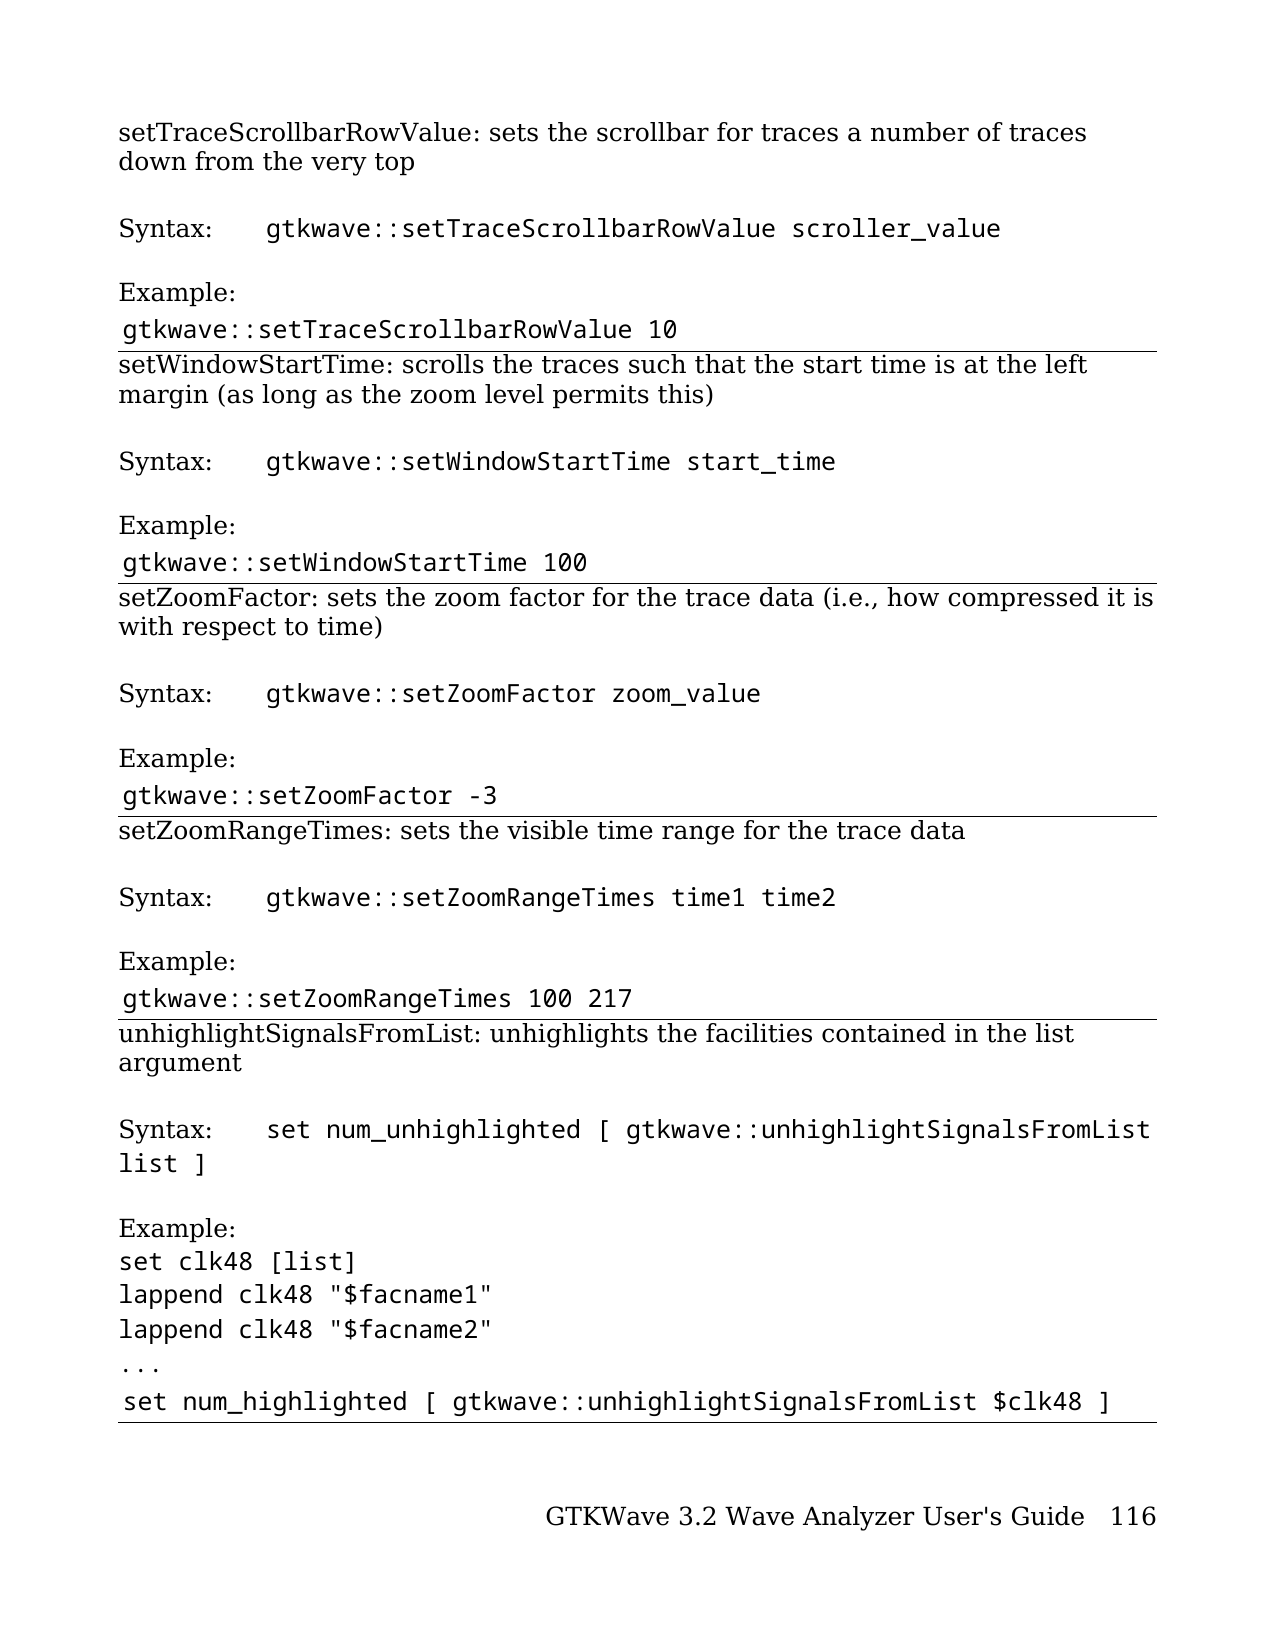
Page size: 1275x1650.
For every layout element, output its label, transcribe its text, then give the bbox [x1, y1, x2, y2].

text gtkwave::setZoomFactor -3 [118, 773, 1157, 816]
text setTraceScrollbarRowValue: sets the scrollbar for traces a number of traces down from the very top [118, 118, 1157, 176]
text lappend clk48 "$facname2" [118, 1311, 1157, 1345]
text set num_highlighted [ gtkwave::unhighlightSignalsFromList $clk48 ] [118, 1379, 1157, 1422]
text Syntax: set num_unhighlighted [ gtkwave::unhighlightSignalsFromList list ] [118, 1112, 1157, 1180]
text Syntax: gtkwave::setZoomRangeTimes time1 time2 [118, 879, 1157, 913]
text setZoomRangeTimes: sets the visible time range for the trace data [118, 817, 1157, 845]
text ... [118, 1345, 1157, 1379]
text unhighlightSignalsFromList: unhighlights the facilities contained in the list argument [118, 1020, 1157, 1078]
text gtkwave::setTraceScrollbarRowValue 10 [118, 308, 1157, 351]
text set clk48 [list] [118, 1243, 1157, 1277]
text Example: [118, 947, 1157, 976]
text setZoomFactor: sets the zoom factor for the trace data (i.e., how compressed it is with respect to time) [118, 584, 1157, 642]
text Syntax: gtkwave::setZoomFactor zoom_value [118, 676, 1157, 710]
text setWindowStartTime: scrolls the traces such that the start time is at the left margin (as long as the zoom level permits this) [118, 352, 1157, 409]
text Example: [118, 1214, 1157, 1243]
text Example: [118, 744, 1157, 773]
text Example: [118, 511, 1157, 540]
text lappend clk48 "$facname1" [118, 1277, 1157, 1311]
text Syntax: gtkwave::setWindowStartTime start_time [118, 443, 1157, 477]
text gtkwave::setZoomRangeTimes 100 217 [118, 976, 1157, 1019]
text Syntax: gtkwave::setTraceScrollbarRowValue scroller_value [118, 211, 1157, 244]
text Example: [118, 279, 1157, 308]
text gtkwave::setWindowStartTime 100 [118, 540, 1157, 583]
